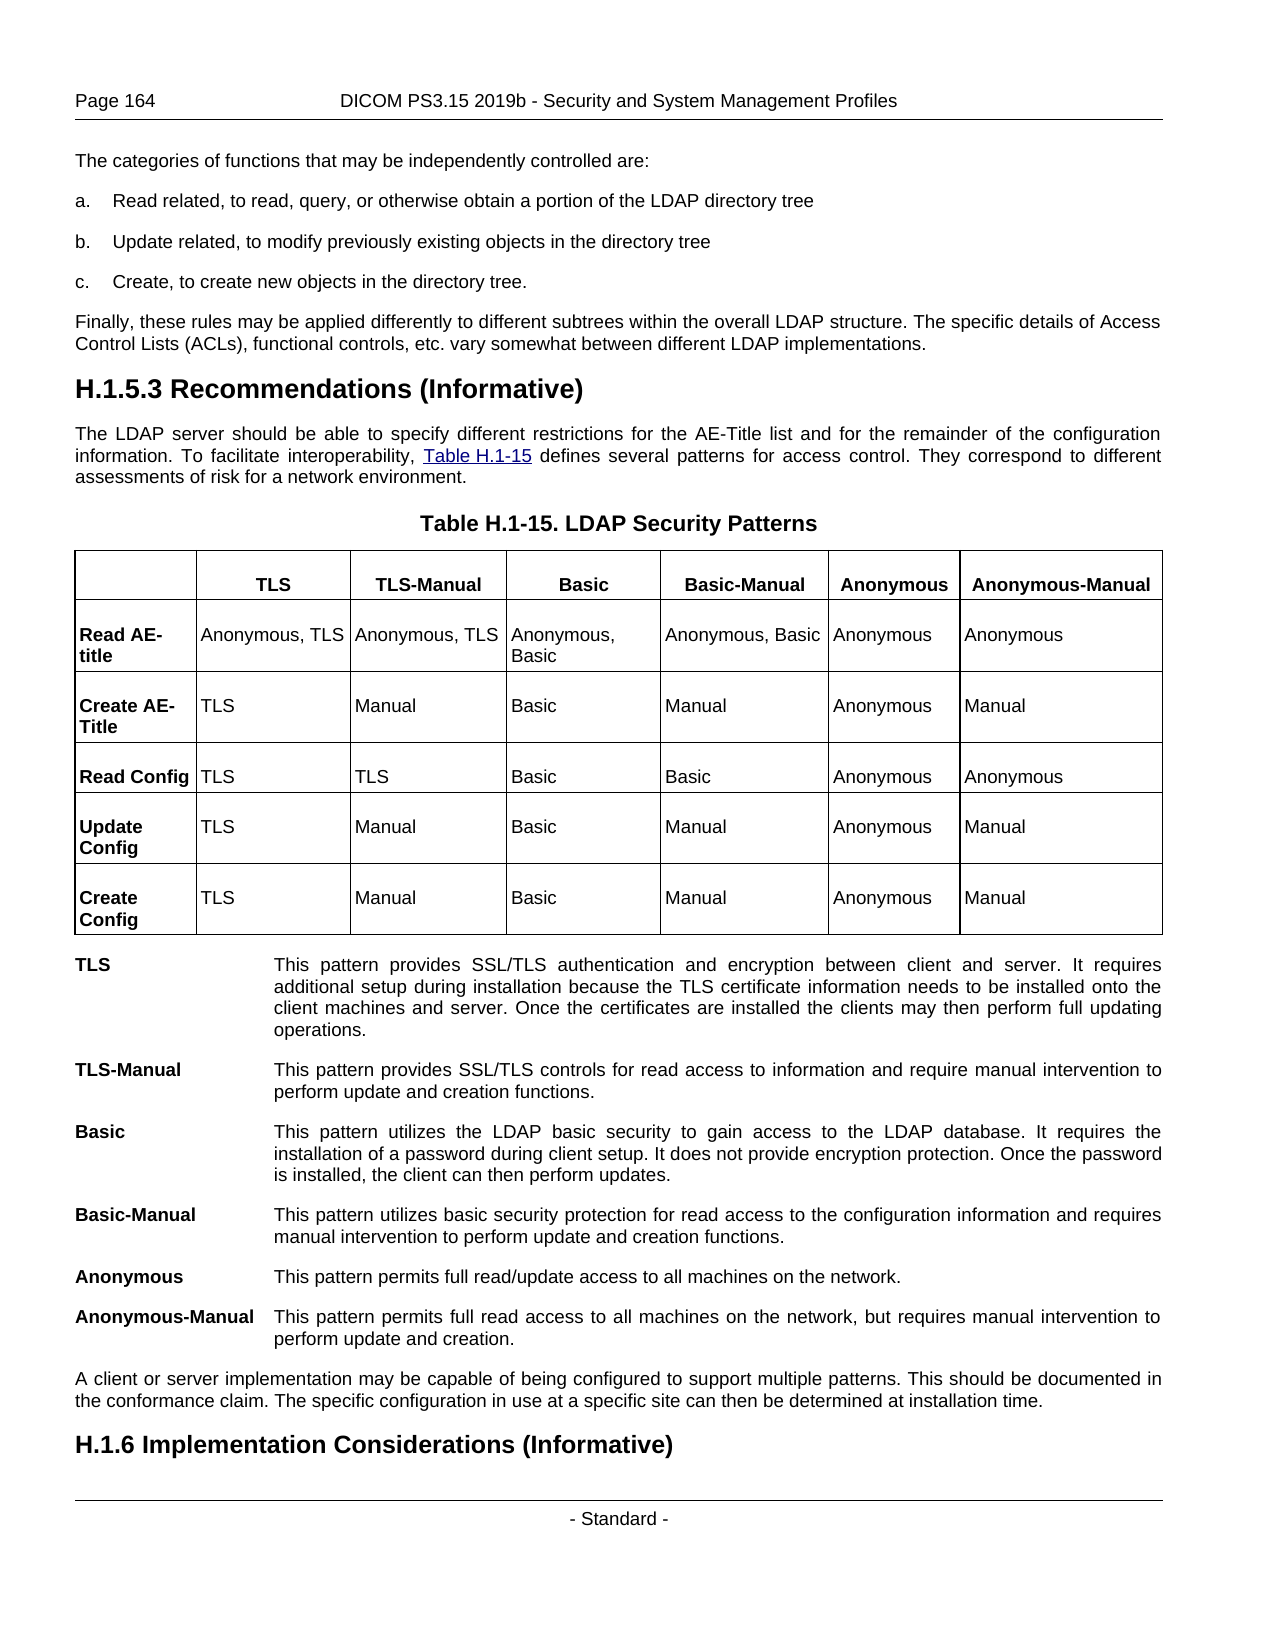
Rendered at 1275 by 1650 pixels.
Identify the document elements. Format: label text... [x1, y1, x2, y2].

table_header TLS [197, 551, 350, 599]
table_cell TLS [197, 864, 350, 934]
table_header Basic [507, 551, 660, 599]
table_cell Basic [507, 864, 660, 934]
text A client or server implementation may be capable of being configured to support multiple patterns. This should be documented in the conformance claim. The specific configuration in use at a specific site can then be determined at installation time. [75, 1368, 1162, 1411]
table_cell Manual [351, 793, 506, 863]
table_cell TLS [197, 743, 350, 792]
table_cell Anonymous, TLS [351, 600, 506, 671]
table_cell Anonymous [829, 743, 959, 792]
table_cell Anonymous [829, 600, 959, 671]
table_cell Anonymous [961, 600, 1162, 671]
table_cell Manual [351, 864, 506, 934]
text Anonymous-Manual This pattern permits full read access to all machines on the network, but requires manual intervention to perform update and creation. [75, 1306, 1162, 1349]
text Basic-Manual This pattern utilizes basic security protection for read access to the configuration information and requires manual intervention to perform update and creation functions. [75, 1204, 1162, 1247]
table_cell Manual [961, 864, 1162, 934]
table_cell Basic [507, 743, 660, 792]
table_cell Read AE-title [76, 600, 196, 671]
table_cell Anonymous [829, 864, 959, 934]
text TLS This pattern provides SSL/TLS authentication and encryption between client and server. It requires additional setup during installation because the TLS certificate information needs to be installed onto the client machines and server. Once the certificates are installed the clients may then perform full updating operations. [75, 954, 1162, 1040]
text Finally, these rules may be applied differently to different subtrees within the overall LDAP structure. The specific details of Access Control Lists (ACLs), functional controls, etc. vary somewhat between different LDAP implementations. [75, 311, 1162, 354]
table_cell Basic [507, 793, 660, 863]
table_cell Read Config [76, 743, 196, 792]
text b. Update related, to modify previously existing objects in the directory tree [75, 231, 1162, 252]
table_cell Anonymous, TLS [197, 600, 350, 671]
text H.1.5.3 Recommendations (Informative) [75, 373, 1162, 404]
table_cell Manual [661, 864, 828, 934]
table_cell Anonymous [961, 743, 1162, 792]
table_header Anonymous-Manual [961, 551, 1162, 599]
text TLS-Manual This pattern provides SSL/TLS controls for read access to information and require manual intervention to perform update and creation functions. [75, 1059, 1162, 1102]
table_header Basic-Manual [661, 551, 828, 599]
table_header [76, 551, 196, 599]
text H.1.6 Implementation Considerations (Informative) [75, 1430, 1162, 1459]
table_cell Create AE-Title [76, 672, 196, 742]
text a. Read related, to read, query, or otherwise obtain a portion of the LDAP directory tree [75, 190, 1162, 212]
table_cell TLS [197, 793, 350, 863]
text Basic This pattern utilizes the LDAP basic security to gain access to the LDAP database. It requires the installation of a password during client setup. It does not provide encryption protection. Once the password is installed, the client can then perform updates. [75, 1121, 1162, 1185]
table_cell Update Config [76, 793, 196, 863]
text The categories of functions that may be independently controlled are: [75, 150, 1162, 172]
table_cell Manual [961, 672, 1162, 742]
table_cell TLS [351, 743, 506, 792]
table_cell Manual [661, 672, 828, 742]
table_cell Anonymous, Basic [661, 600, 828, 671]
table_cell Manual [351, 672, 506, 742]
table_cell Manual [961, 793, 1162, 863]
text c. Create, to create new objects in the directory tree. [75, 271, 1162, 292]
text Anonymous This pattern permits full read/update access to all machines on the network. [75, 1266, 1162, 1288]
table_cell Basic [507, 672, 660, 742]
table_cell TLS [197, 672, 350, 742]
table_header Anonymous [829, 551, 959, 599]
table_cell Basic [661, 743, 828, 792]
table_cell Anonymous [829, 793, 959, 863]
text The LDAP server should be able to specify different restrictions for the AE-Title list and for the remainder of the configuration information. To facilitate interoperability, Table H.1-15 defines several patterns for access control. They correspond to different assessments of risk for a network environment. [75, 423, 1162, 488]
text Table H.1-15. LDAP Security Patterns [75, 510, 1162, 536]
table_cell Manual [661, 793, 828, 863]
table_cell Create Config [76, 864, 196, 934]
table_cell Anonymous [829, 672, 959, 742]
table_cell Anonymous, Basic [507, 600, 660, 671]
table_header TLS-Manual [351, 551, 506, 599]
